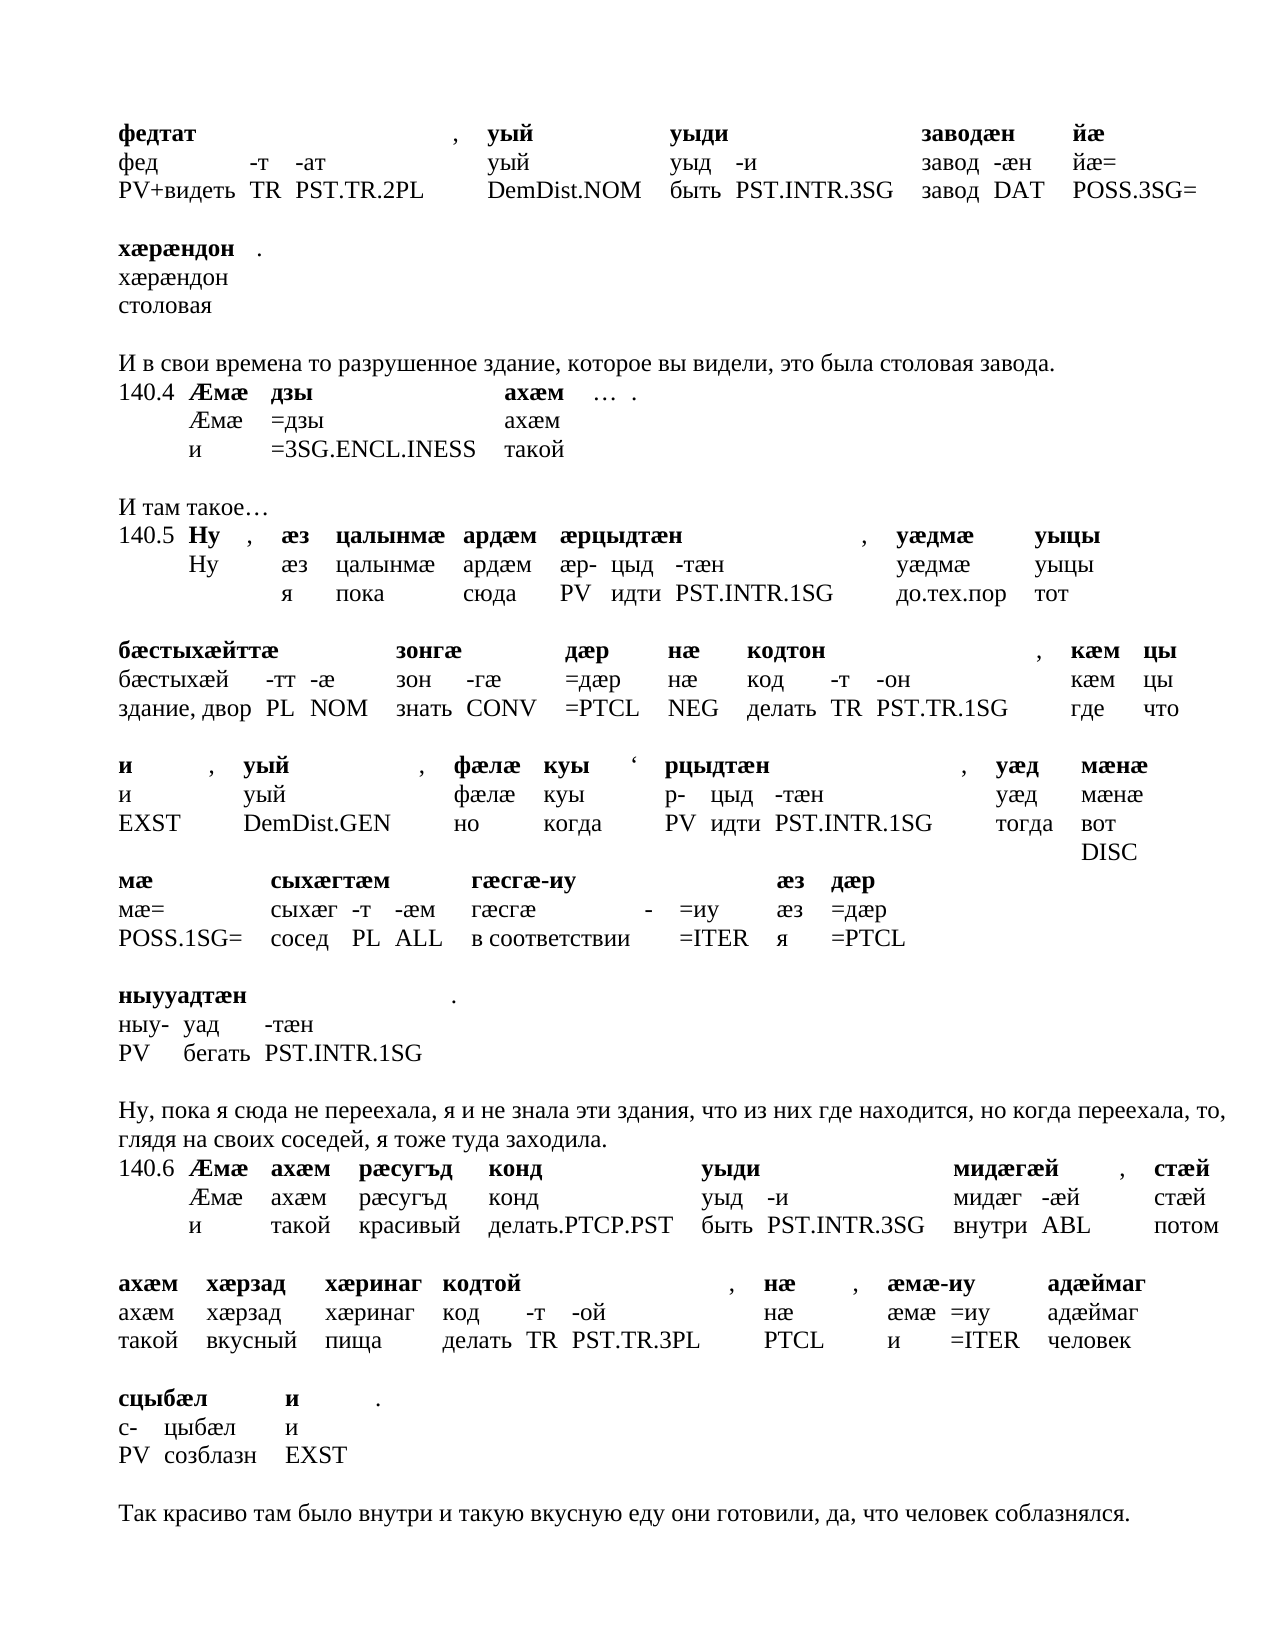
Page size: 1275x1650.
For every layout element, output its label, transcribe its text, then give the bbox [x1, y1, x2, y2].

text цы [1143, 664, 1179, 693]
text уый [243, 751, 405, 779]
text заводæн [921, 118, 1059, 147]
text уæд [996, 779, 1053, 808]
text мæ [118, 866, 257, 894]
text потом [1154, 1211, 1219, 1239]
text уæдмæ [896, 521, 1021, 549]
text адæймаг [1047, 1268, 1152, 1297]
text делать.PTCP.PST [488, 1211, 673, 1239]
text 140.6 [118, 1153, 174, 1182]
text цалынмæ [336, 549, 435, 578]
text рæсугъд [358, 1153, 474, 1182]
text уыди [701, 1153, 939, 1182]
text Ну, пока я сюда не переехала, я и не знала эти здания, что из них где находится, но когда переехала, то, глядя на своих соседей, я тоже туда заходила. [118, 1096, 1249, 1153]
text р- [664, 779, 697, 808]
text . [256, 233, 277, 262]
text с- [118, 1412, 150, 1441]
text фæлæ [453, 751, 529, 779]
text уæд [996, 751, 1067, 779]
text код [442, 1297, 512, 1326]
text Так красиво там было внутри и такую вкусную еду они готовили, да, что человек соблазнялся. [118, 1498, 1249, 1527]
text нæ [763, 1297, 825, 1326]
text -ат [295, 147, 424, 176]
text NOM [310, 693, 368, 722]
text цалынмæ [336, 521, 449, 549]
text нæ [763, 1268, 838, 1297]
text кæм [1071, 664, 1115, 693]
text красивый [358, 1211, 461, 1239]
text здание, двор [118, 693, 252, 722]
text конд [488, 1153, 687, 1182]
text дæр [831, 866, 920, 894]
text зонгæ [396, 636, 551, 664]
text идти [710, 808, 761, 837]
text =дæр [831, 894, 906, 923]
text бегать [183, 1038, 251, 1067]
text DemDist.GEN [243, 808, 391, 837]
text , [419, 751, 440, 779]
text и [188, 1211, 243, 1239]
text я [281, 578, 308, 607]
text рцыдтæн [664, 751, 947, 779]
text цыд [611, 549, 661, 578]
text гæсгæ-иу [471, 866, 763, 894]
text куы [543, 779, 602, 808]
text уый [487, 147, 642, 176]
text æз [776, 866, 817, 894]
text -гæ [466, 664, 537, 693]
text цыд [710, 779, 761, 808]
text цыбæл [164, 1412, 257, 1441]
text и [887, 1326, 936, 1354]
text æмæ [887, 1297, 936, 1326]
text . [375, 1383, 396, 1412]
text где [1071, 693, 1115, 722]
text ахæм [271, 1153, 345, 1182]
text фæлæ [453, 779, 516, 808]
text стæй [1154, 1182, 1219, 1211]
text ALL [394, 923, 443, 952]
text завод [921, 147, 979, 176]
text столовая [118, 291, 228, 319]
text хæринаг [325, 1268, 428, 1297]
text æз [776, 894, 803, 923]
text TR [526, 1326, 558, 1354]
text что [1143, 693, 1179, 722]
text уый [243, 779, 391, 808]
text пока [336, 578, 435, 607]
text ABL [1041, 1211, 1091, 1239]
text в соответствии [471, 923, 631, 952]
text , [729, 1268, 750, 1297]
text и [285, 1383, 361, 1412]
text -т [526, 1297, 558, 1326]
text DemDist.NOM [487, 176, 642, 204]
text код [747, 664, 817, 693]
text ахæм [504, 377, 578, 406]
text - [644, 894, 665, 923]
text йæ= [1072, 147, 1197, 176]
text PST.INTR.3SG [735, 176, 894, 204]
text -т [830, 664, 862, 693]
text хæрæндон [118, 262, 228, 291]
text POSS.1SG= [118, 923, 243, 952]
text PST.INTR.1SG [264, 1038, 423, 1067]
text , [246, 521, 267, 549]
text хæрæндон [118, 233, 242, 262]
text когда [543, 808, 602, 837]
text PL [352, 923, 381, 952]
text Æмæ [188, 377, 257, 406]
text цы [1143, 636, 1193, 664]
text тогда [996, 808, 1053, 837]
text такой [118, 1326, 178, 1354]
text я [776, 923, 803, 952]
text -т [352, 894, 381, 923]
text фед [118, 147, 236, 176]
text PV [664, 808, 697, 837]
text PV+видеть [118, 176, 236, 204]
text PV [118, 1038, 169, 1067]
text человек [1047, 1326, 1139, 1354]
text вкусный [206, 1326, 297, 1354]
text EXST [118, 808, 181, 837]
text =дæр [565, 664, 640, 693]
text -тæн [774, 779, 933, 808]
text Æмæ [188, 1153, 257, 1182]
text и [118, 779, 181, 808]
text æр- [559, 549, 597, 578]
text федтат [118, 118, 438, 147]
text йæ [1072, 118, 1211, 147]
text -æй [1041, 1182, 1091, 1211]
text Ну [188, 549, 219, 578]
text сыхæг [270, 894, 338, 923]
text PST.TR.1SG [876, 693, 1008, 722]
text уæдмæ [896, 549, 1007, 578]
text NEG [668, 693, 719, 722]
text CONV [466, 693, 537, 722]
text уыцы [1034, 549, 1094, 578]
text уыди [669, 118, 908, 147]
text конд [488, 1182, 673, 1211]
text кæм [1071, 636, 1129, 664]
text и [188, 434, 243, 463]
text И там такое… [118, 492, 1249, 521]
text ардæм [463, 521, 546, 549]
text , [852, 1268, 873, 1297]
text -тæн [264, 1009, 423, 1038]
text до.тех.пор [896, 578, 1007, 607]
text 140.4 [118, 377, 174, 406]
text уыд [669, 147, 722, 176]
text =PTCL [831, 923, 906, 952]
text уыцы [1034, 521, 1108, 549]
text EXST [285, 1441, 347, 1469]
text ныууадтæн [118, 981, 437, 1009]
text =3SG.ENCL.INESS [271, 434, 477, 463]
text уыд [701, 1182, 753, 1211]
text такой [271, 1211, 331, 1239]
text =ITER [950, 1326, 1020, 1354]
text æз [281, 549, 308, 578]
text нæ [668, 664, 719, 693]
text =иу [679, 894, 749, 923]
text Ну [188, 521, 233, 549]
text , [1119, 1153, 1140, 1182]
text -тæн [675, 549, 834, 578]
text мидæг [953, 1182, 1028, 1211]
text TR [830, 693, 862, 722]
text нæ [668, 636, 733, 664]
text PL [266, 693, 296, 722]
text тот [1034, 578, 1094, 607]
text пища [325, 1326, 415, 1354]
text -тт [266, 664, 296, 693]
text PST.INTR.3SG [767, 1211, 925, 1239]
text мидæгæй [953, 1153, 1105, 1182]
text сюда [463, 578, 532, 607]
text -æн [993, 147, 1045, 176]
text Æмæ [188, 406, 243, 434]
text ныу- [118, 1009, 169, 1038]
text PV [118, 1441, 150, 1469]
text , [452, 118, 473, 147]
text DAT [993, 176, 1045, 204]
text хæрзад [206, 1268, 311, 1297]
text зон [396, 664, 452, 693]
text PV [559, 578, 597, 607]
text но [453, 808, 516, 837]
text =ITER [679, 923, 749, 952]
text идти [611, 578, 661, 607]
text хæринаг [325, 1297, 415, 1326]
text бæстыхæйттæ [118, 636, 382, 664]
text æрцыдтæн [559, 521, 847, 549]
text -æ [310, 664, 368, 693]
text , [208, 751, 229, 779]
text ахæм [118, 1297, 178, 1326]
text сыхæгтæм [270, 866, 457, 894]
text мæнæ [1081, 751, 1157, 779]
text DISC [1081, 837, 1157, 866]
text сцыбæл [118, 1383, 271, 1412]
text PST.INTR.1SG [675, 578, 834, 607]
text бæстыхæй [118, 664, 252, 693]
text вот [1081, 808, 1143, 837]
text -т [249, 147, 281, 176]
text кодтой [442, 1268, 715, 1297]
text ардæм [463, 549, 532, 578]
text И в свои времена то разрушенное здание, которое вы видели, это была столовая завода. [118, 348, 1249, 377]
text TR [249, 176, 281, 204]
text 140.5 [118, 521, 174, 549]
text -æм [394, 894, 443, 923]
text Æмæ [188, 1182, 243, 1211]
text гæсгæ [471, 894, 631, 923]
text PTCL [763, 1326, 825, 1354]
text мæ= [118, 894, 243, 923]
text такой [504, 434, 564, 463]
text æмæ-иу [887, 1268, 1034, 1297]
text … [592, 377, 617, 406]
text POSS.3SG= [1072, 176, 1197, 204]
text дзы [271, 377, 490, 406]
text уад [183, 1009, 251, 1038]
text -и [767, 1182, 925, 1211]
text быть [669, 176, 722, 204]
text , [1036, 636, 1057, 664]
text хæрзад [206, 1297, 297, 1326]
text завод [921, 176, 979, 204]
text ахæм [271, 1182, 331, 1211]
text мæнæ [1081, 779, 1143, 808]
text æз [281, 521, 322, 549]
text , [861, 521, 882, 549]
text =PTCL [565, 693, 640, 722]
text -и [735, 147, 894, 176]
text , [961, 751, 982, 779]
text уый [487, 118, 656, 147]
text сосед [270, 923, 338, 952]
text внутри [953, 1211, 1028, 1239]
text -он [876, 664, 1008, 693]
text =дзы [271, 406, 477, 434]
text и [118, 751, 194, 779]
text делать [442, 1326, 512, 1354]
text PST.TR.3PL [572, 1326, 701, 1354]
text ахæм [118, 1268, 192, 1297]
text стæй [1154, 1153, 1233, 1182]
text и [285, 1412, 347, 1441]
text . [451, 981, 472, 1009]
text созблазн [164, 1441, 257, 1469]
text ‘ [630, 751, 651, 779]
text куы [543, 751, 616, 779]
text знать [396, 693, 452, 722]
text ахæм [504, 406, 564, 434]
text кодтон [747, 636, 1022, 664]
text адæймаг [1047, 1297, 1139, 1326]
text . [631, 377, 652, 406]
text =иу [950, 1297, 1020, 1326]
text быть [701, 1211, 753, 1239]
text делать [747, 693, 817, 722]
text PST.INTR.1SG [774, 808, 933, 837]
text дæр [565, 636, 654, 664]
text PST.TR.2PL [295, 176, 424, 204]
text -ой [572, 1297, 701, 1326]
text рæсугъд [358, 1182, 461, 1211]
